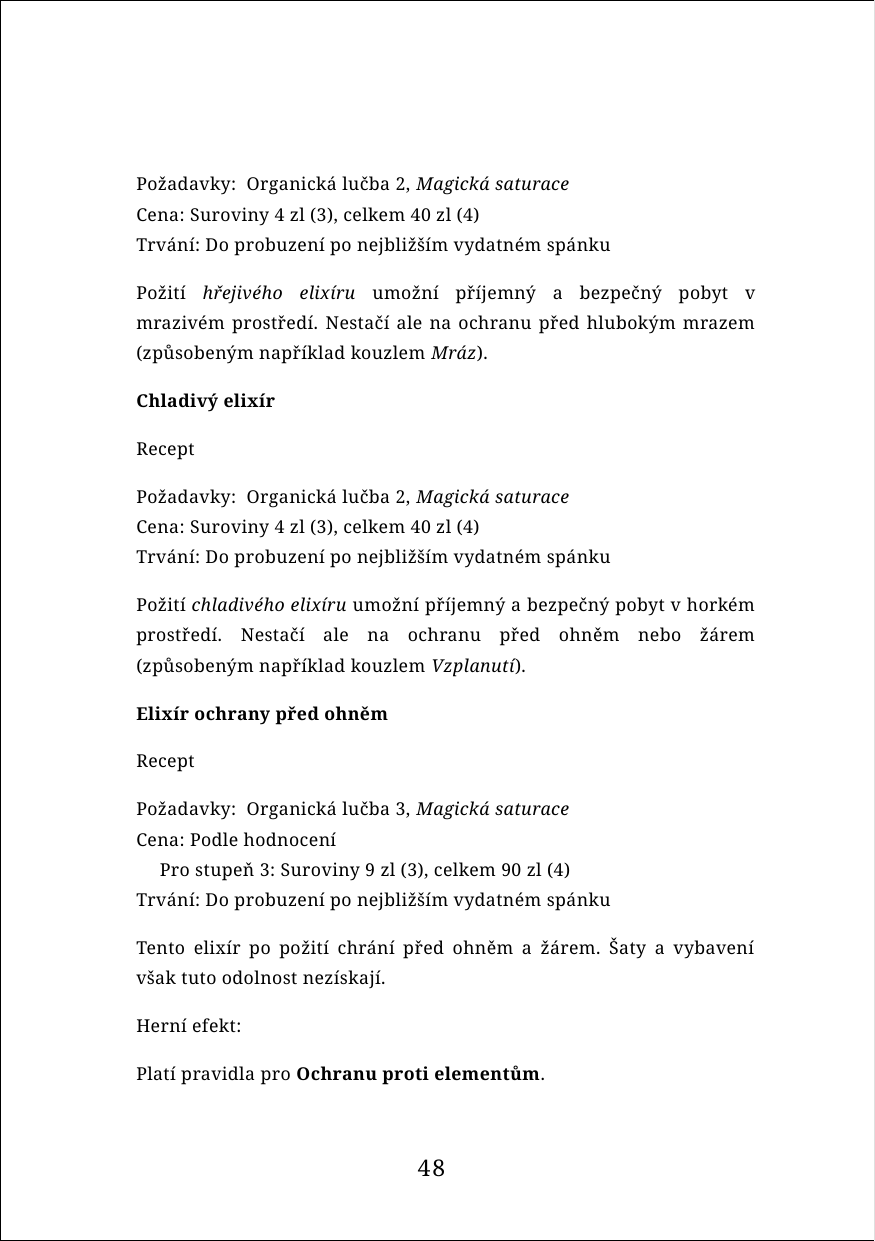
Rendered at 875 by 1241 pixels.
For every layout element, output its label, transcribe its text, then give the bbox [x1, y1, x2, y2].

text Požití hřejivého elixíru umožní příjemný a bezpečný pobyt v mrazivém prostředí. Nestačí ale na ochranu před hlubokým mrazem (způsobeným například kouzlem Mráz). [136, 280, 756, 365]
text Požadavky: Organická lučba 2, Magická saturace Cena: Suroviny 4 zl (3), celkem 40 zl (4) Trvání: Do probuzení po nejbližším vydatném spánku [136, 484, 756, 569]
text Chladivý elixír [136, 388, 756, 413]
text Elixír ochrany před ohněm [136, 701, 756, 725]
text Požadavky: Organická lučba 3, Magická saturace Cena: Podle hodnocení Pro stupeň 3: Suroviny 9 zl (3), celkem 90 zl (4) Trvání: Do probuzení po nejbližším vydatném spánku [136, 797, 756, 912]
text Požadavky: Organická lučba 2, Magická saturace Cena: Suroviny 4 zl (3), celkem 40 zl (4) Trvání: Do probuzení po nejbližším vydatném spánku [136, 172, 756, 256]
text Tento elixír po požití chrání před ohněm a žárem. Šaty a vybavení však tuto odolnost nezískají. [136, 935, 756, 990]
text Požití chladivého elixíru umožní příjemný a bezpečný pobyt v horkém prostředí. Nestačí ale na ochranu před ohněm nebo žárem (způsobeným například kouzlem Vzplanutí). [136, 593, 756, 677]
text Recept [136, 749, 756, 773]
text Recept [136, 436, 756, 461]
text Herní efekt: [136, 1013, 756, 1038]
text Platí pravidla pro Ochranu proti elementům. [136, 1061, 756, 1086]
